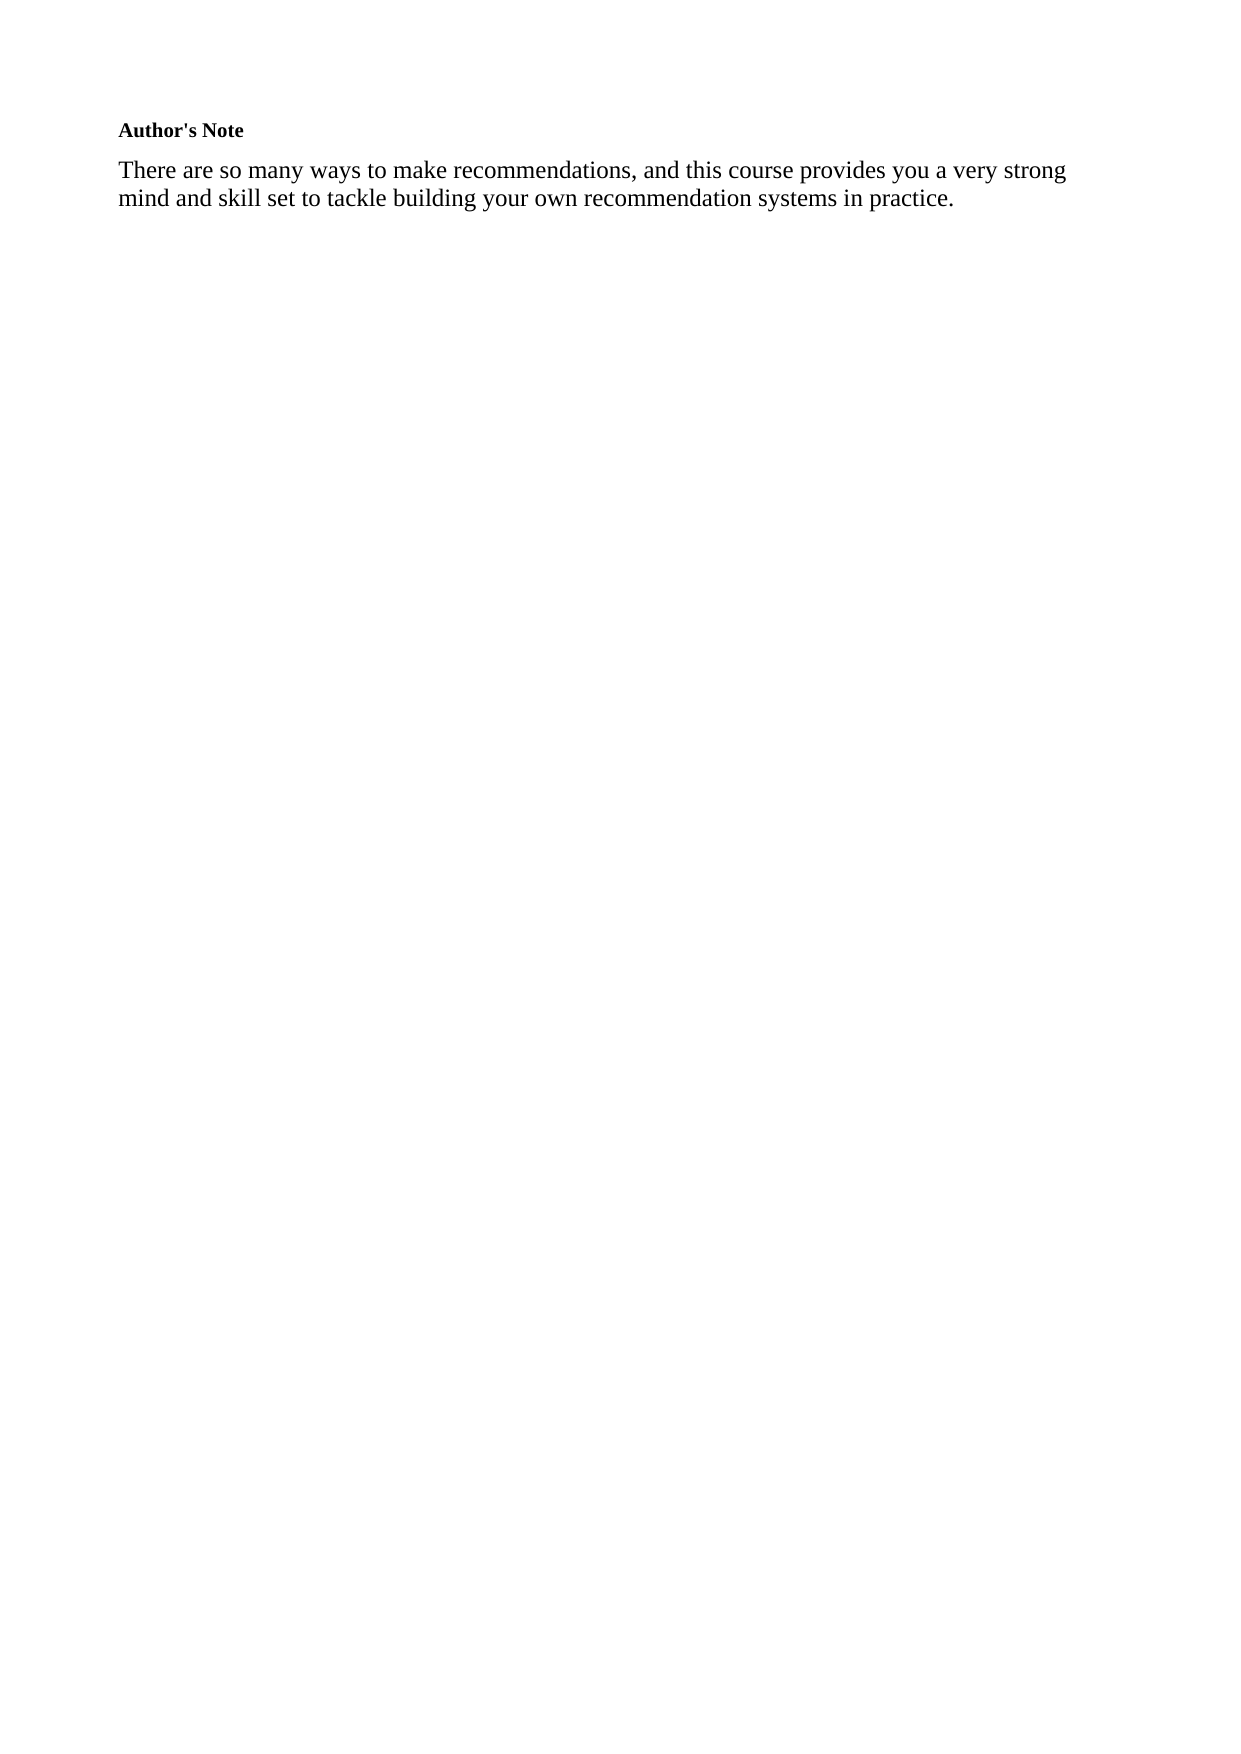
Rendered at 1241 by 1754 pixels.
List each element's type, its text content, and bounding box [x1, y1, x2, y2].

text There are so many ways to make recommendations, and this course provides you a very strong mind and skill set to tackle building your own recommendation systems in practice. [118, 155, 1122, 212]
subtitle Author's Note [118, 118, 1122, 142]
